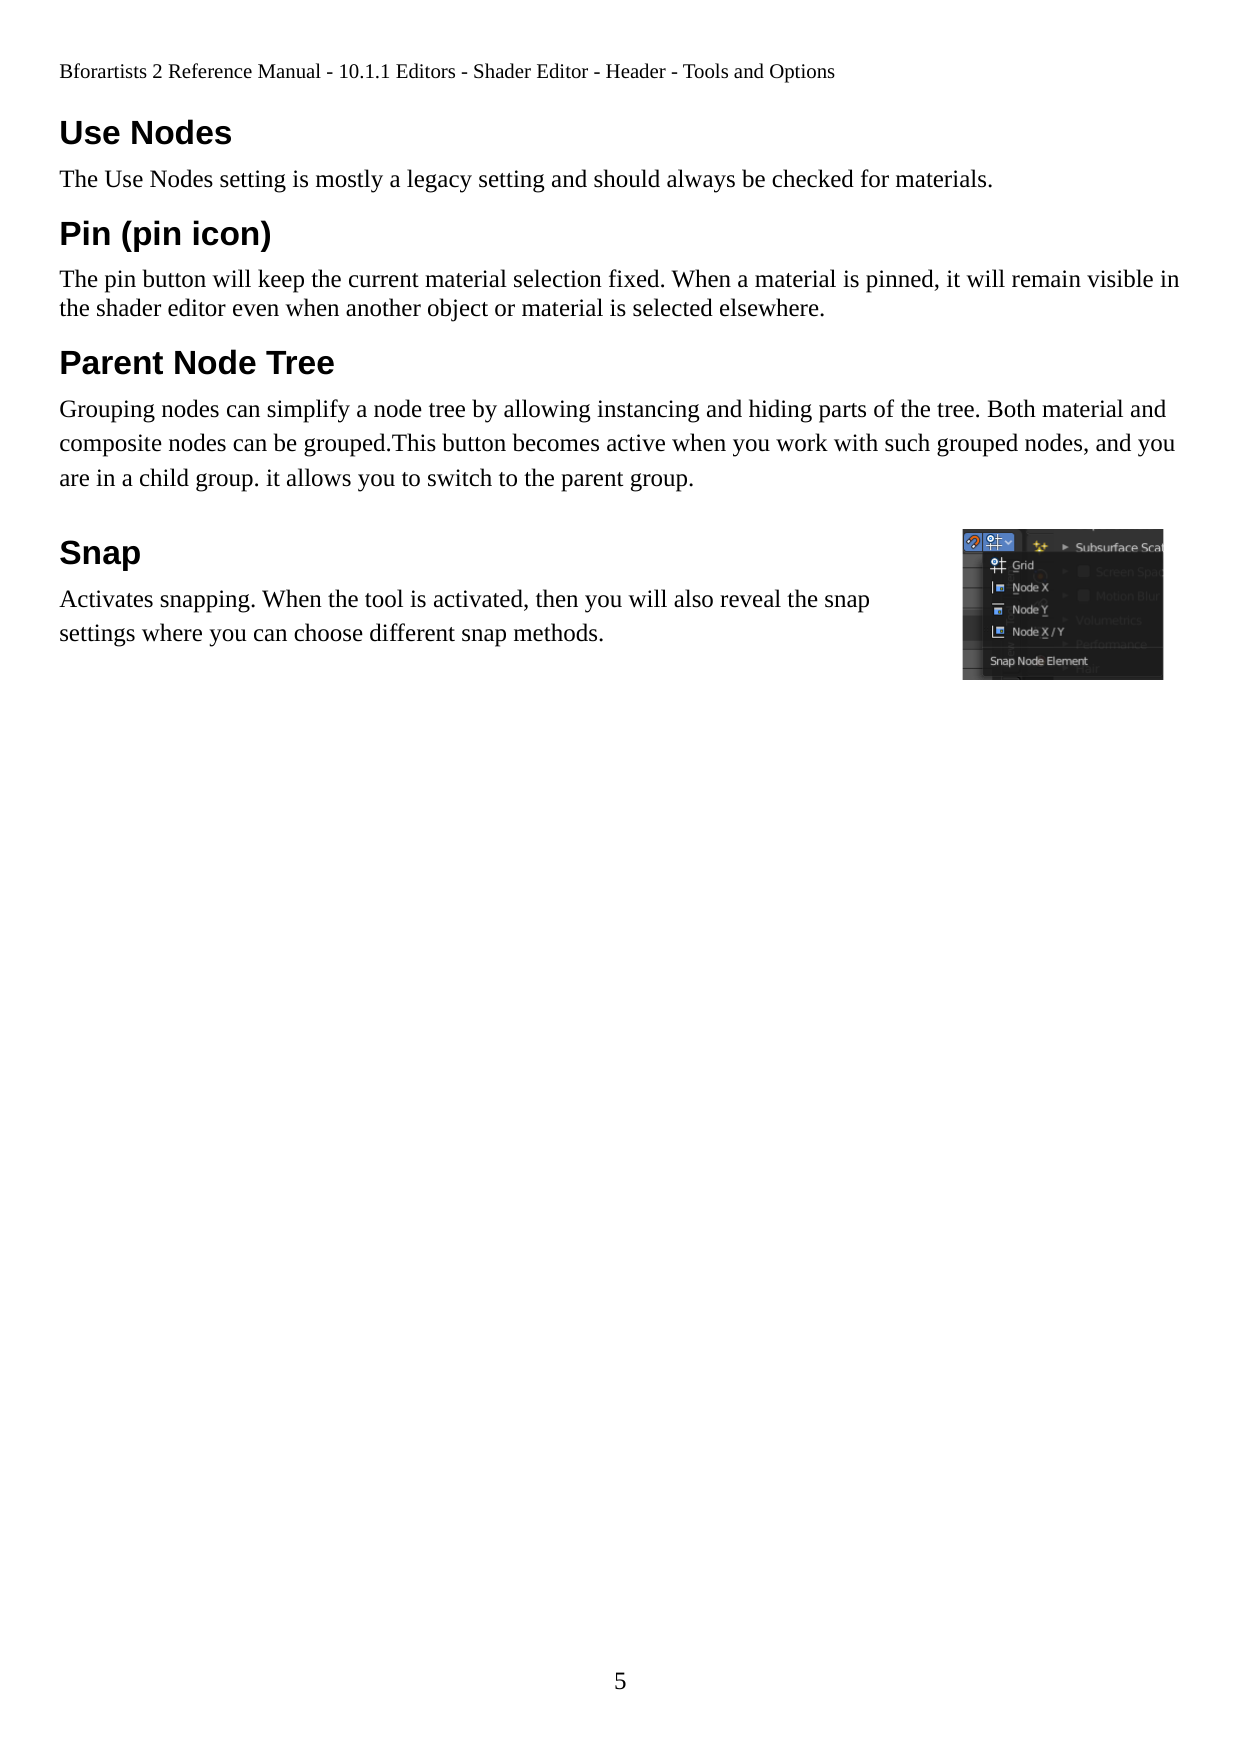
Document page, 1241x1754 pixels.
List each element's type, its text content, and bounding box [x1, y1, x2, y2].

subtitle Pin (pin icon) [59, 213, 1181, 252]
text The pin button will keep the current material selection fixed. When a material is pinned, it will remain visible in the shader editor even when another object or material is selected elsewhere. [59, 264, 1181, 322]
text Activates snapping. When the tool is activated, then you will also reveal the snap settings where you can choose different snap methods. [59, 584, 962, 647]
subtitle Use Nodes [59, 113, 1181, 151]
text Grouping nodes can simplify a node tree by allowing instancing and hiding parts of the tree. Both material and composite nodes can be grouped.This button becomes active when you work with such grouped nodes, and you are in a child group. it allows you to switch to the parent group. [59, 394, 1181, 492]
subtitle Parent Node Tree [59, 343, 1181, 381]
text The Use Nodes setting is mostly a legacy setting and should always be checked for materials. [59, 164, 1181, 192]
subtitle [1164, 533, 1181, 571]
picture [962, 529, 1164, 680]
subtitle Snap [59, 533, 962, 571]
